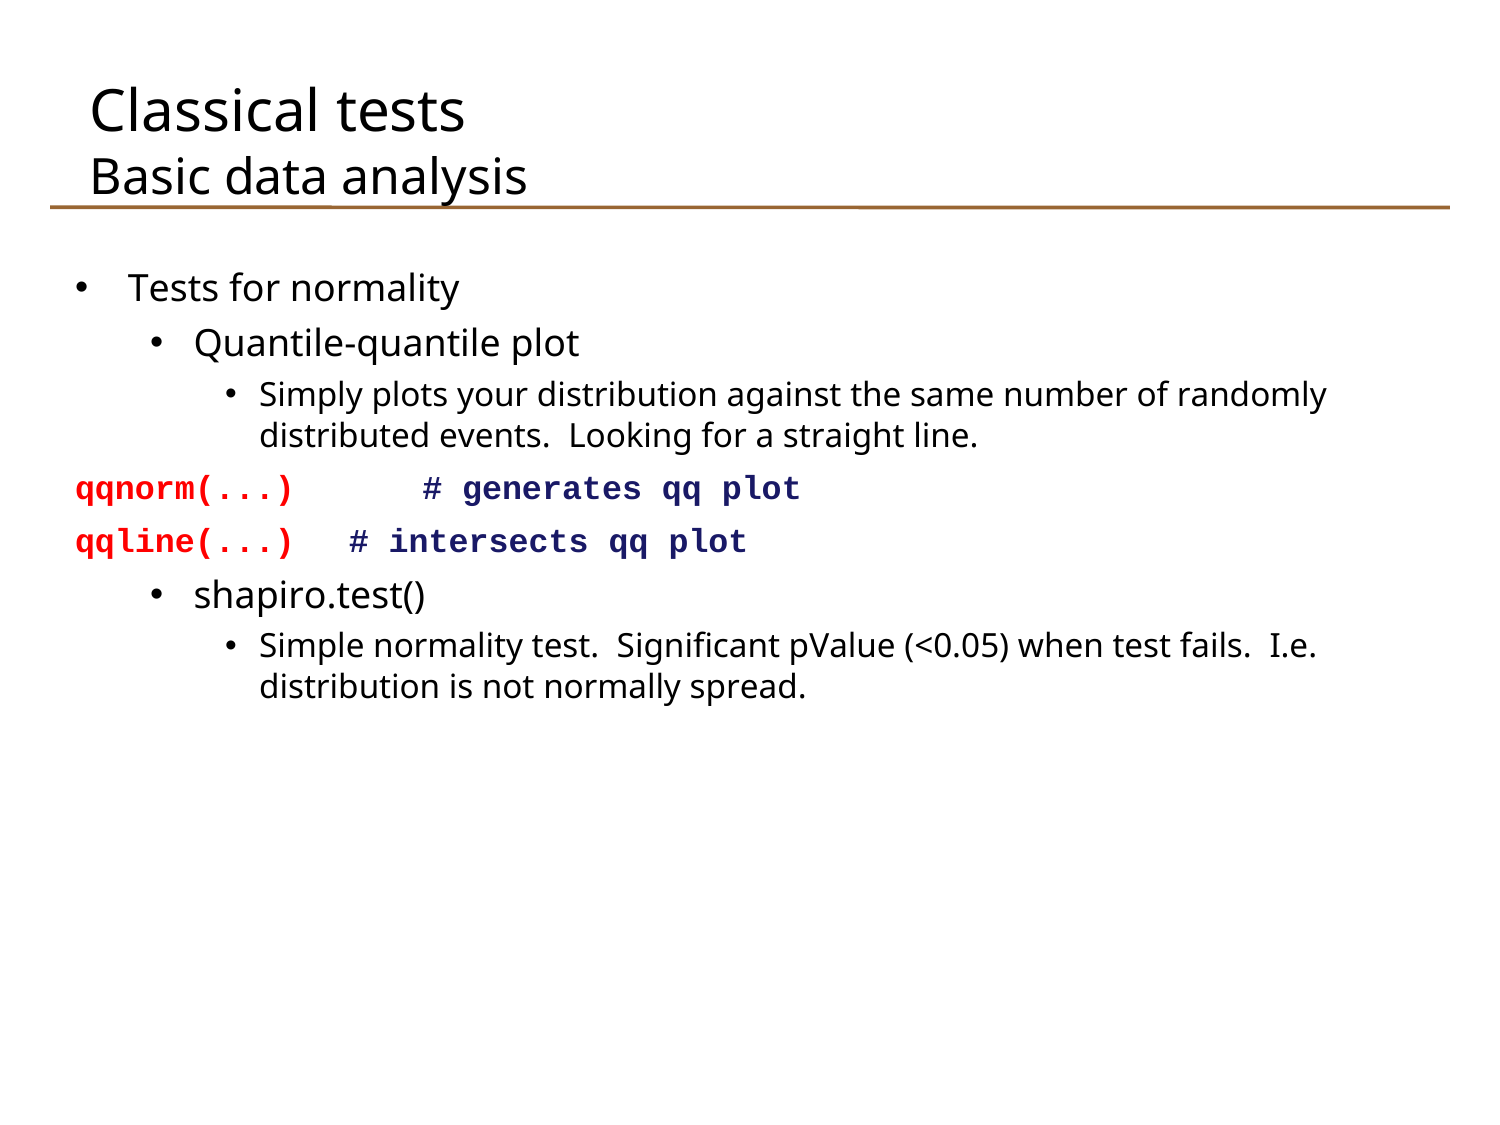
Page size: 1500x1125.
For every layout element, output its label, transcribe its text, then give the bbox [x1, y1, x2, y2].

text_box Tests for normality Quantile-quantile plot Simply plots your distribution against the same number of randomly distributed events. Looking for a straight line. qqnorm(...) # generates qq plot qqline(...) # intersects qq plot shapiro.test()‏ Simple normality test. Significant pValue (<0.05) when test fails. I.e. distribution is not normally spread. [75, 263, 1425, 1006]
text_box Classical tests Basic data analysis [75, 44, 1425, 233]
